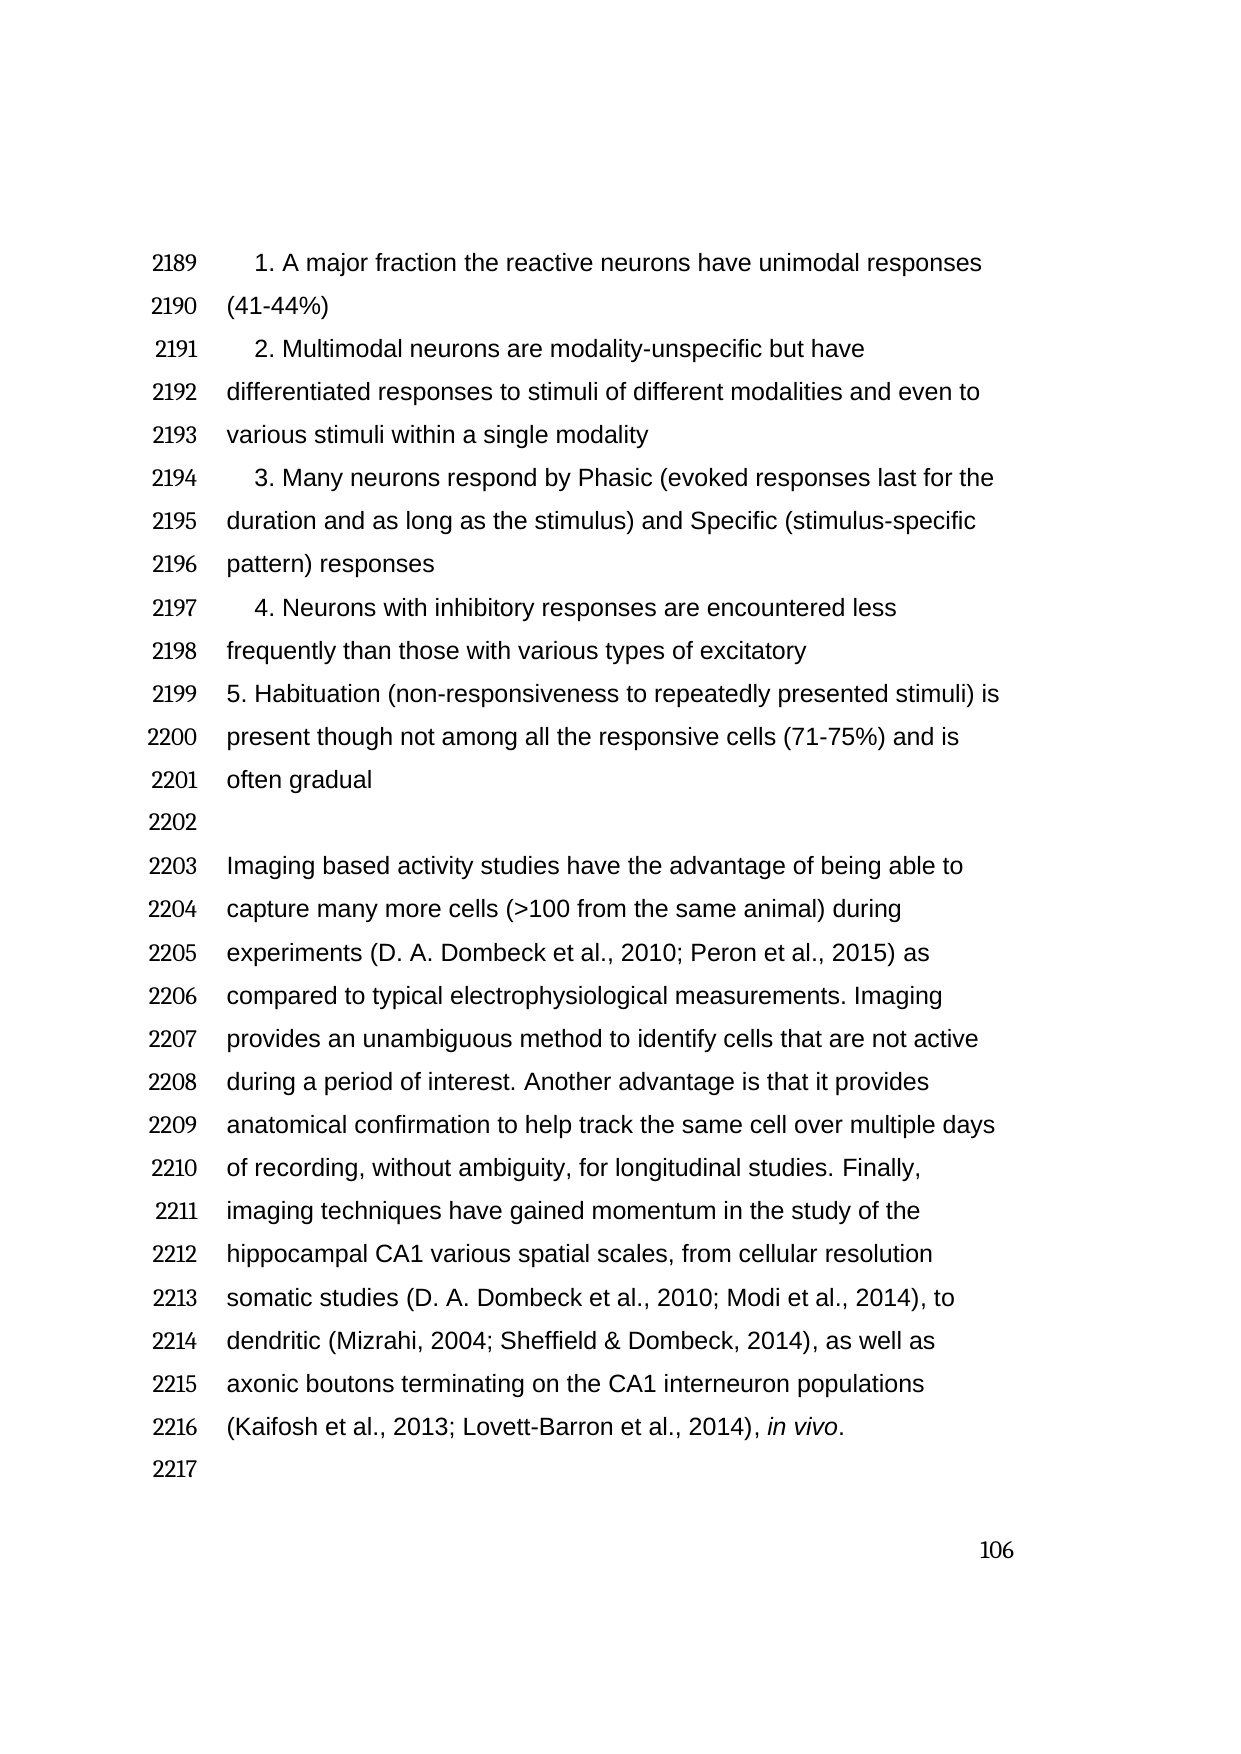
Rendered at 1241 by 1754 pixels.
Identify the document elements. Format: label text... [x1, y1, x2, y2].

text 3. Many neurons respond by Phasic (evoked responses last for the duration and as long as the stimulus) and Specific (stimulus-specific pattern) responses [226, 463, 1014, 578]
text 5. Habituation (non-responsiveness to repeatedly presented stimuli) is present though not among all the responsive cells (71-75%) and is often gradual [226, 679, 1014, 794]
text 4. Neurons with inhibitory responses are encountered less frequently than those with various types of excitatory [226, 593, 1014, 664]
text 1. A major fraction the reactive neurons have unimodal responses (41-44%) [226, 248, 1014, 319]
text Imaging based activity studies have the advantage of being able to capture many more cells (>100 from the same animal) during experiments (D. A. Dombeck et al., 2010; Peron et al., 2015)⁠ as compared to typical electrophysiological measurements. Imaging provides an unambiguous method to identify cells that are not active during a period of interest. Another advantage is that it provides anatomical confirmation to help track the same cell over multiple days of recording, without ambiguity, for longitudinal studies. Finally, imaging techniques have gained momentum in the study of the hippocampal CA1 various spatial scales, from cellular resolution somatic studies (D. A. Dombeck et al., 2010; Modi et al., 2014)⁠, to dendritic (Mizrahi, 2004; Sheffield & Dombeck, 2014)⁠, as well as axonic boutons terminating on the CA1 interneuron populations (Kaifosh et al., 2013; Lovett-Barron et al., 2014)⁠, in vivo. [226, 851, 1014, 1441]
text 2. Multimodal neurons are modality-unspecific but have differentiated responses to stimuli of different modalities and even to various stimuli within a single modality [226, 334, 1014, 449]
